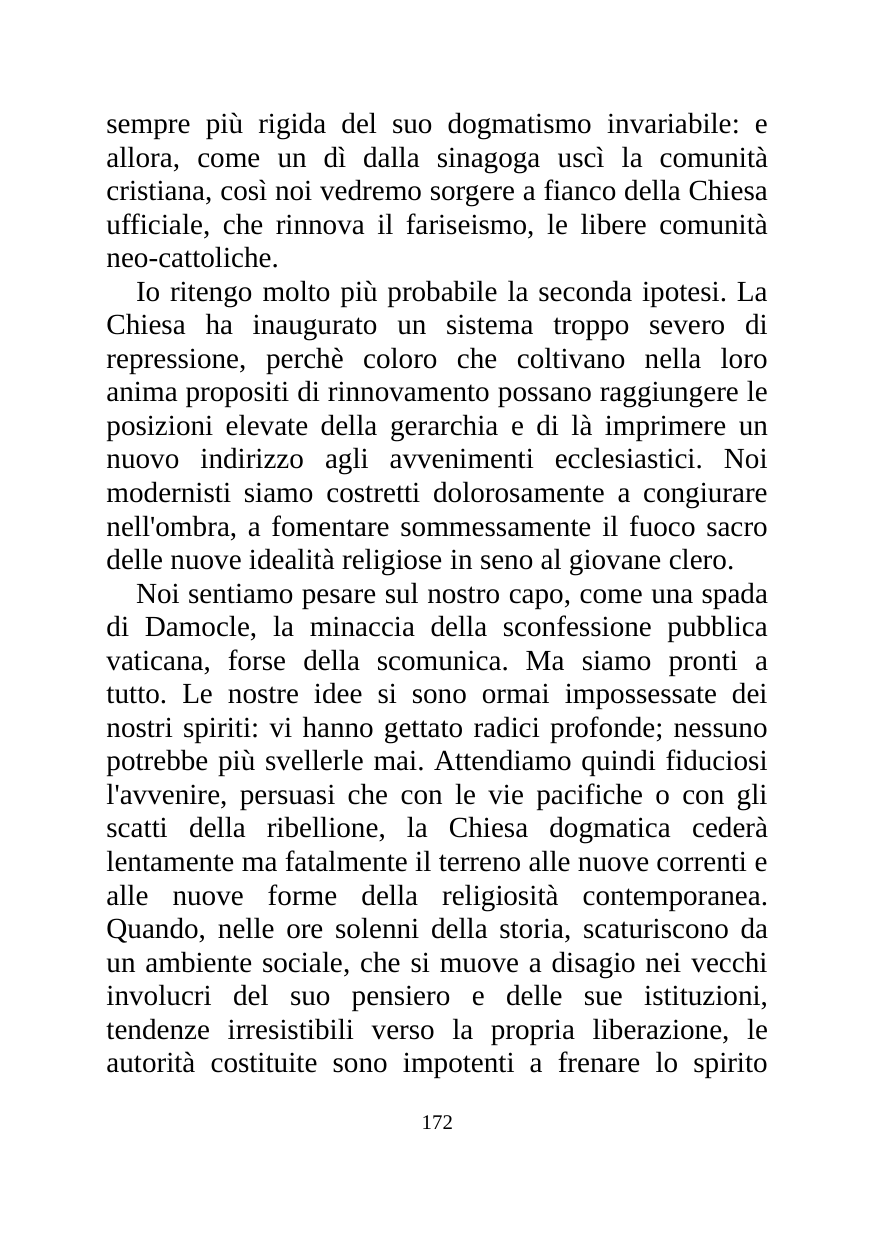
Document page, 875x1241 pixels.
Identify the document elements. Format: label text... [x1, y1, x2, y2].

text sempre più rigida del suo dogmatismo invariabile: e allora, come un dì dalla sinagoga uscì la comunità cristiana, così noi vedremo sorgere a fianco della Chiesa ufficiale, che rinnova il fariseismo, le libere comunità neo-cattoliche. [106, 106, 768, 274]
text Noi sentiamo pesare sul nostro capo, come una spada di Damocle, la minaccia della sconfessione pubblica vaticana, forse della scomunica. Ma siamo pronti a tutto. Le nostre idee si sono ormai impossessate dei nostri spiriti: vi hanno gettato radici profonde; nessuno potrebbe più svellerle mai. Attendiamo quindi fiduciosi l'avvenire, persuasi che con le vie pacifiche o con gli scatti della ribellione, la Chiesa dogmatica cederà lentamente ma fatalmente il terreno alle nuove correnti e alle nuove forme della religiosità contemporanea. Quando, nelle ore solenni della storia, scaturiscono da un ambiente sociale, che si muove a disagio nei vecchi involucri del suo pensiero e delle sue istituzioni, tendenze irresistibili verso la propria liberazione, le autorità costituite sono impotenti a frenare lo spirito [106, 576, 768, 1079]
text Io ritengo molto più probabile la seconda ipotesi. La Chiesa ha inaugurato un sistema troppo severo di repressione, perchè coloro che coltivano nella loro anima propositi di rinnovamento possano raggiungere le posizioni elevate della gerarchia e di là imprimere un nuovo indirizzo agli avvenimenti ecclesiastici. Noi modernisti siamo costretti dolorosamente a congiurare nell'ombra, a fomentare sommessamente il fuoco sacro delle nuove idealità religiose in seno al giovane clero. [106, 274, 768, 576]
